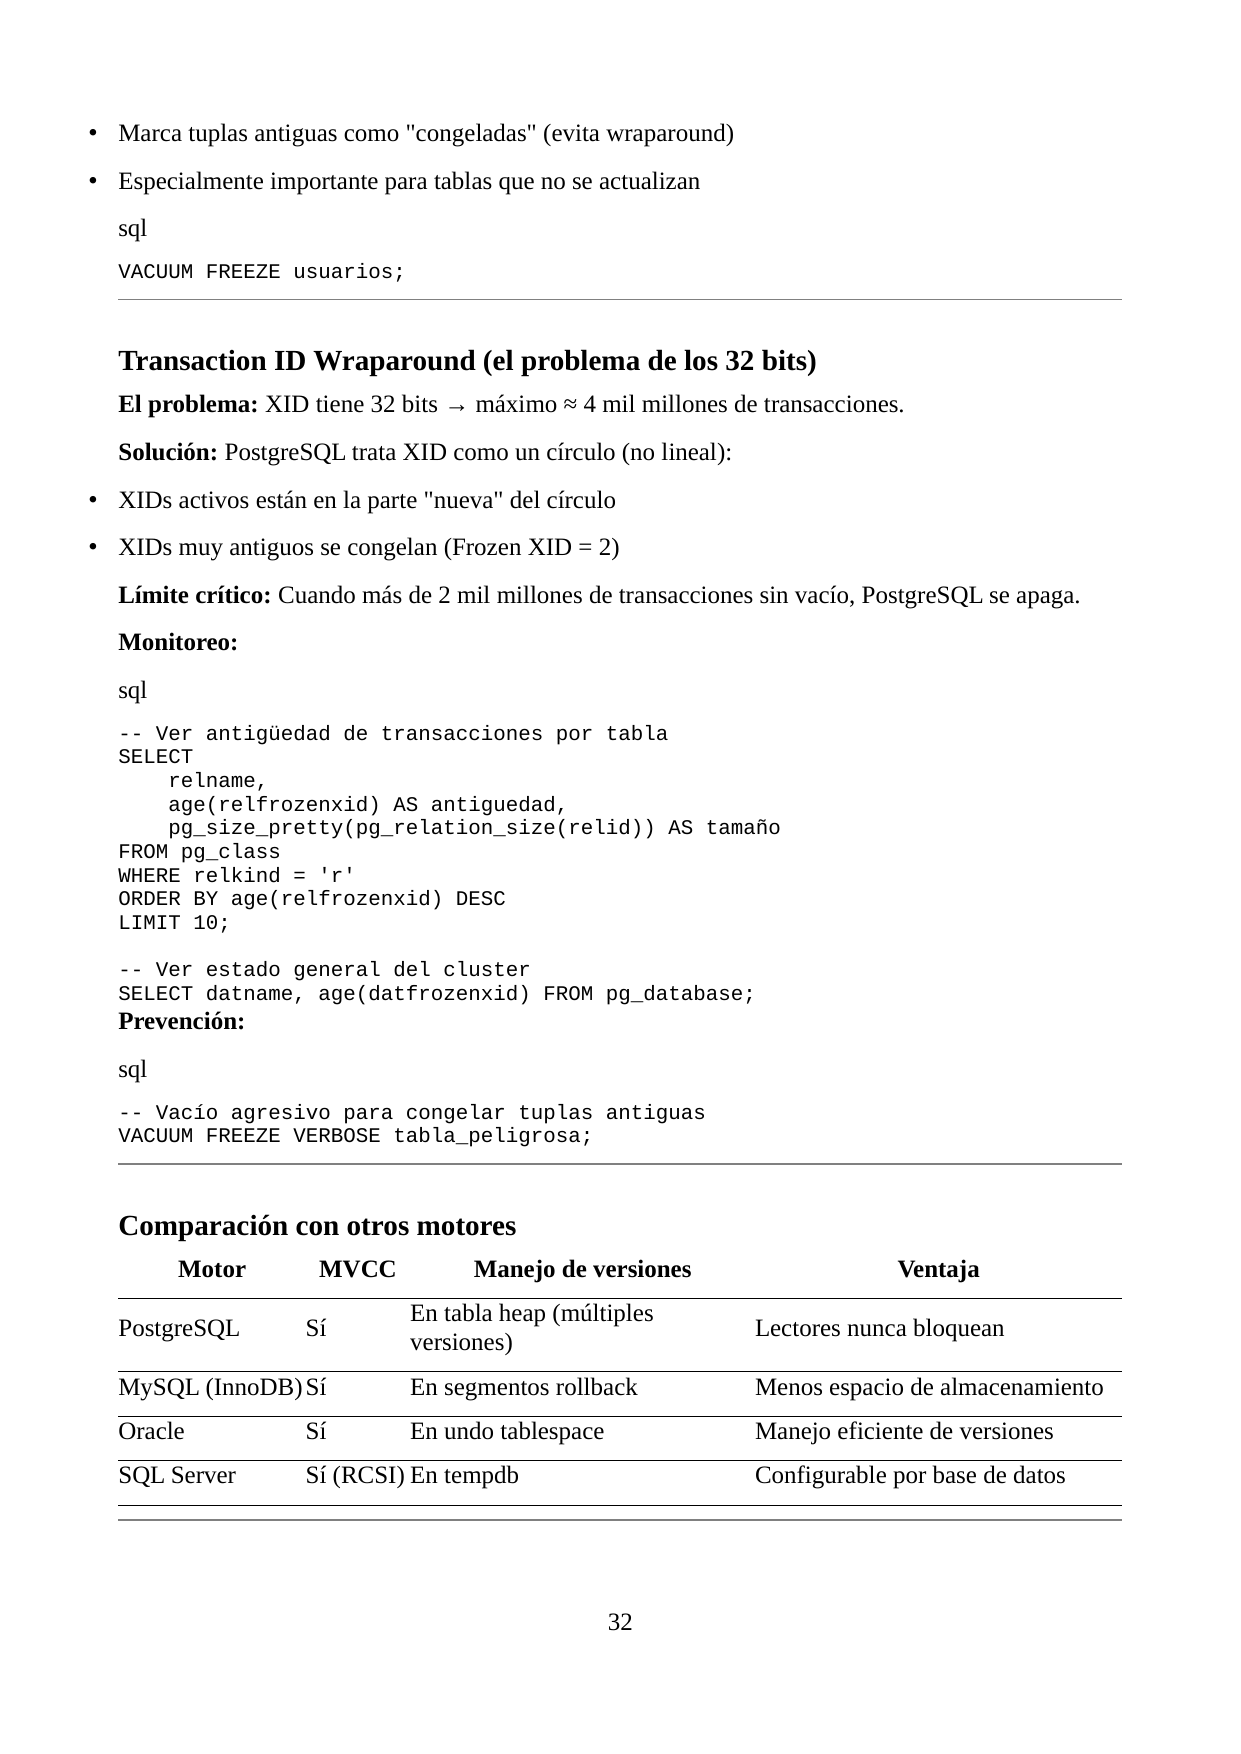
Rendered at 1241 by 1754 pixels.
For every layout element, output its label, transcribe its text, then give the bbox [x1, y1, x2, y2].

table_cell MySQL (InnoDB) [118, 1372, 305, 1416]
text WHERE relkind = 'r' [118, 864, 1122, 888]
text -- Ver antigüedad de transacciones por tabla [118, 723, 1122, 746]
text sql [118, 213, 1122, 242]
table_header MVCC [305, 1254, 410, 1298]
text Solución: PostgreSQL trata XID como un círculo (no lineal): [118, 437, 1122, 466]
table_cell SQL Server [118, 1461, 305, 1505]
list XIDs muy antiguos se congelan (Frozen XID = 2) [118, 532, 1122, 561]
text SELECT datname, age(datfrozenxid) FROM pg_database; [118, 983, 1122, 1006]
table_cell En undo tablespace [410, 1417, 755, 1460]
table_header Motor [118, 1254, 305, 1298]
table_cell Oracle [118, 1417, 305, 1460]
text -- Vacío agresivo para congelar tuplas antiguas [118, 1102, 1122, 1125]
text VACUUM FREEZE usuarios; [118, 261, 1122, 284]
subtitle Transaction ID Wraparound (el problema de los 32 bits) [118, 343, 1122, 377]
table_header Manejo de versiones [410, 1254, 755, 1298]
text pg_size_pretty(pg_relation_size(relid)) AS tamaño [118, 817, 1122, 841]
subtitle Comparación con otros motores [118, 1208, 1122, 1241]
list XIDs activos están en la parte "nueva" del círculo [118, 485, 1122, 513]
text Prevención: [118, 1006, 1122, 1035]
list Especialmente importante para tablas que no se actualizan [118, 166, 1122, 194]
text VACUUM FREEZE VERBOSE tabla_peligrosa; [118, 1125, 1122, 1149]
text age(relfrozenxid) AS antiguedad, [118, 794, 1122, 817]
text Límite crítico: Cuando más de 2 mil millones de transacciones sin vacío, PostgreSQL se apaga. [118, 580, 1122, 609]
text sql [118, 675, 1122, 704]
text relname, [118, 770, 1122, 794]
table_cell En segmentos rollback [410, 1372, 755, 1416]
table_cell Sí [305, 1417, 410, 1460]
text FROM pg_class [118, 841, 1122, 864]
table_cell Manejo eficiente de versiones [755, 1417, 1122, 1460]
text SELECT [118, 746, 1122, 770]
table_cell PostgreSQL [118, 1299, 305, 1371]
table_cell Sí [305, 1299, 410, 1371]
list Marca tuplas antiguas como "congeladas" (evita wraparound) [118, 118, 1122, 147]
table_cell En tabla heap (múltiples versiones) [410, 1299, 755, 1371]
text LIMIT 10; [118, 912, 1122, 936]
text El problema: XID tiene 32 bits → máximo ≈ 4 mil millones de transacciones. [118, 389, 1122, 418]
table_cell En tempdb [410, 1461, 755, 1505]
text sql [118, 1054, 1122, 1083]
table_cell Sí (RCSI) [305, 1461, 410, 1505]
table_cell Sí [305, 1372, 410, 1416]
text -- Ver estado general del cluster [118, 959, 1122, 983]
table_cell Menos espacio de almacenamiento [755, 1372, 1122, 1416]
text Monitoreo: [118, 627, 1122, 656]
table_header Ventaja [755, 1254, 1122, 1298]
text ORDER BY age(relfrozenxid) DESC [118, 888, 1122, 912]
table_cell Lectores nunca bloquean [755, 1299, 1122, 1371]
table_cell Configurable por base de datos [755, 1461, 1122, 1505]
